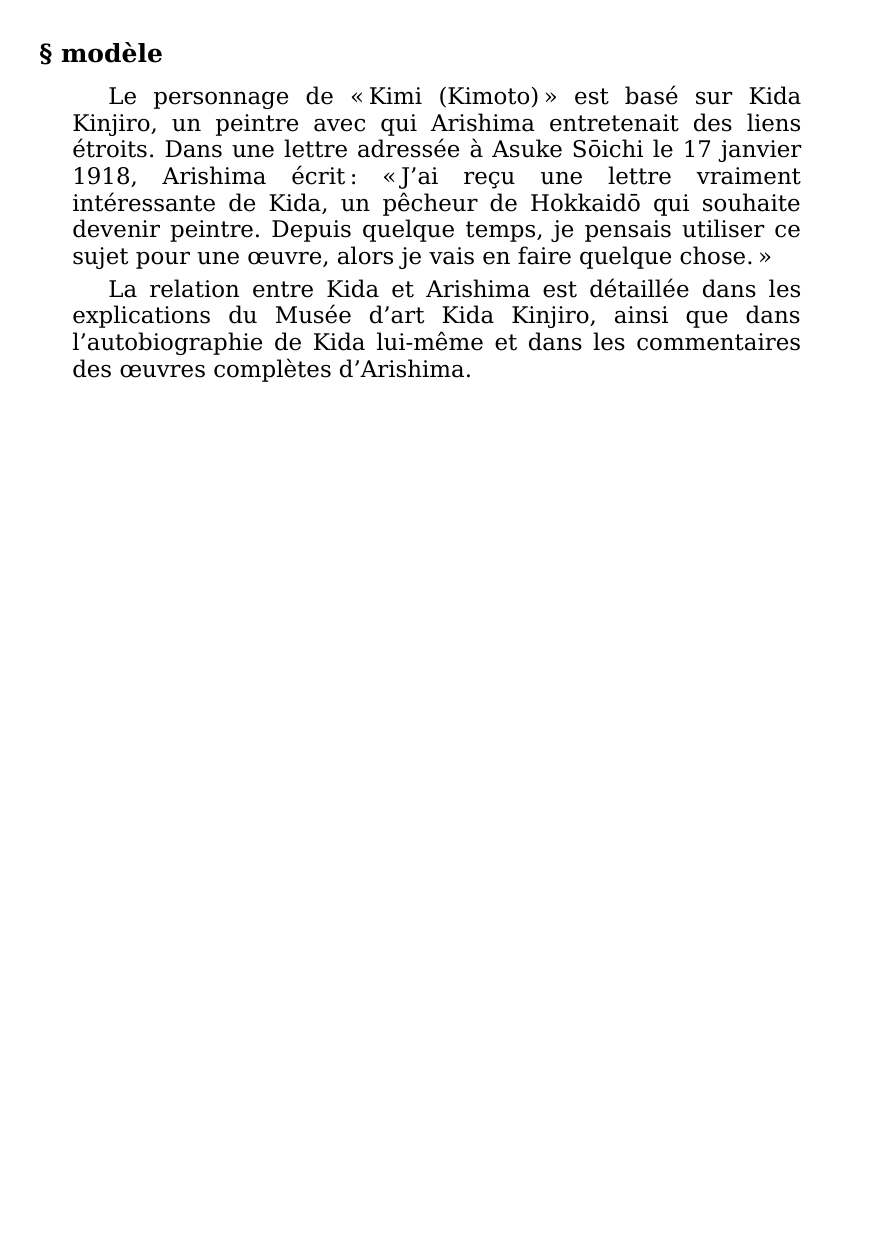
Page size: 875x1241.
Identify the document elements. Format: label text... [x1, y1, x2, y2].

text Le personnage de « Kimi (Kimoto) » est basé sur Kida Kinjiro, un peintre avec qui Arishima entretenait des liens étroits. Dans une lettre adressée à Asuke Sōichi le 17 janvier 1918, Arishima écrit : « J’ai reçu une lettre vraiment intéressante de Kida, un pêcheur de Hokkaidō qui souhaite devenir peintre. Depuis quelque temps, je pensais utiliser ce sujet pour une œuvre, alors je vais en faire quelque chose. » [72, 83, 802, 270]
text La relation entre Kida et Arishima est détaillée dans les explications du Musée d’art Kida Kinjiro, ainsi que dans l’autobiographie de Kida lui-même et dans les commentaires des œuvres complètes d’Arishima. [72, 276, 802, 383]
subtitle § modèle [36, 36, 838, 71]
